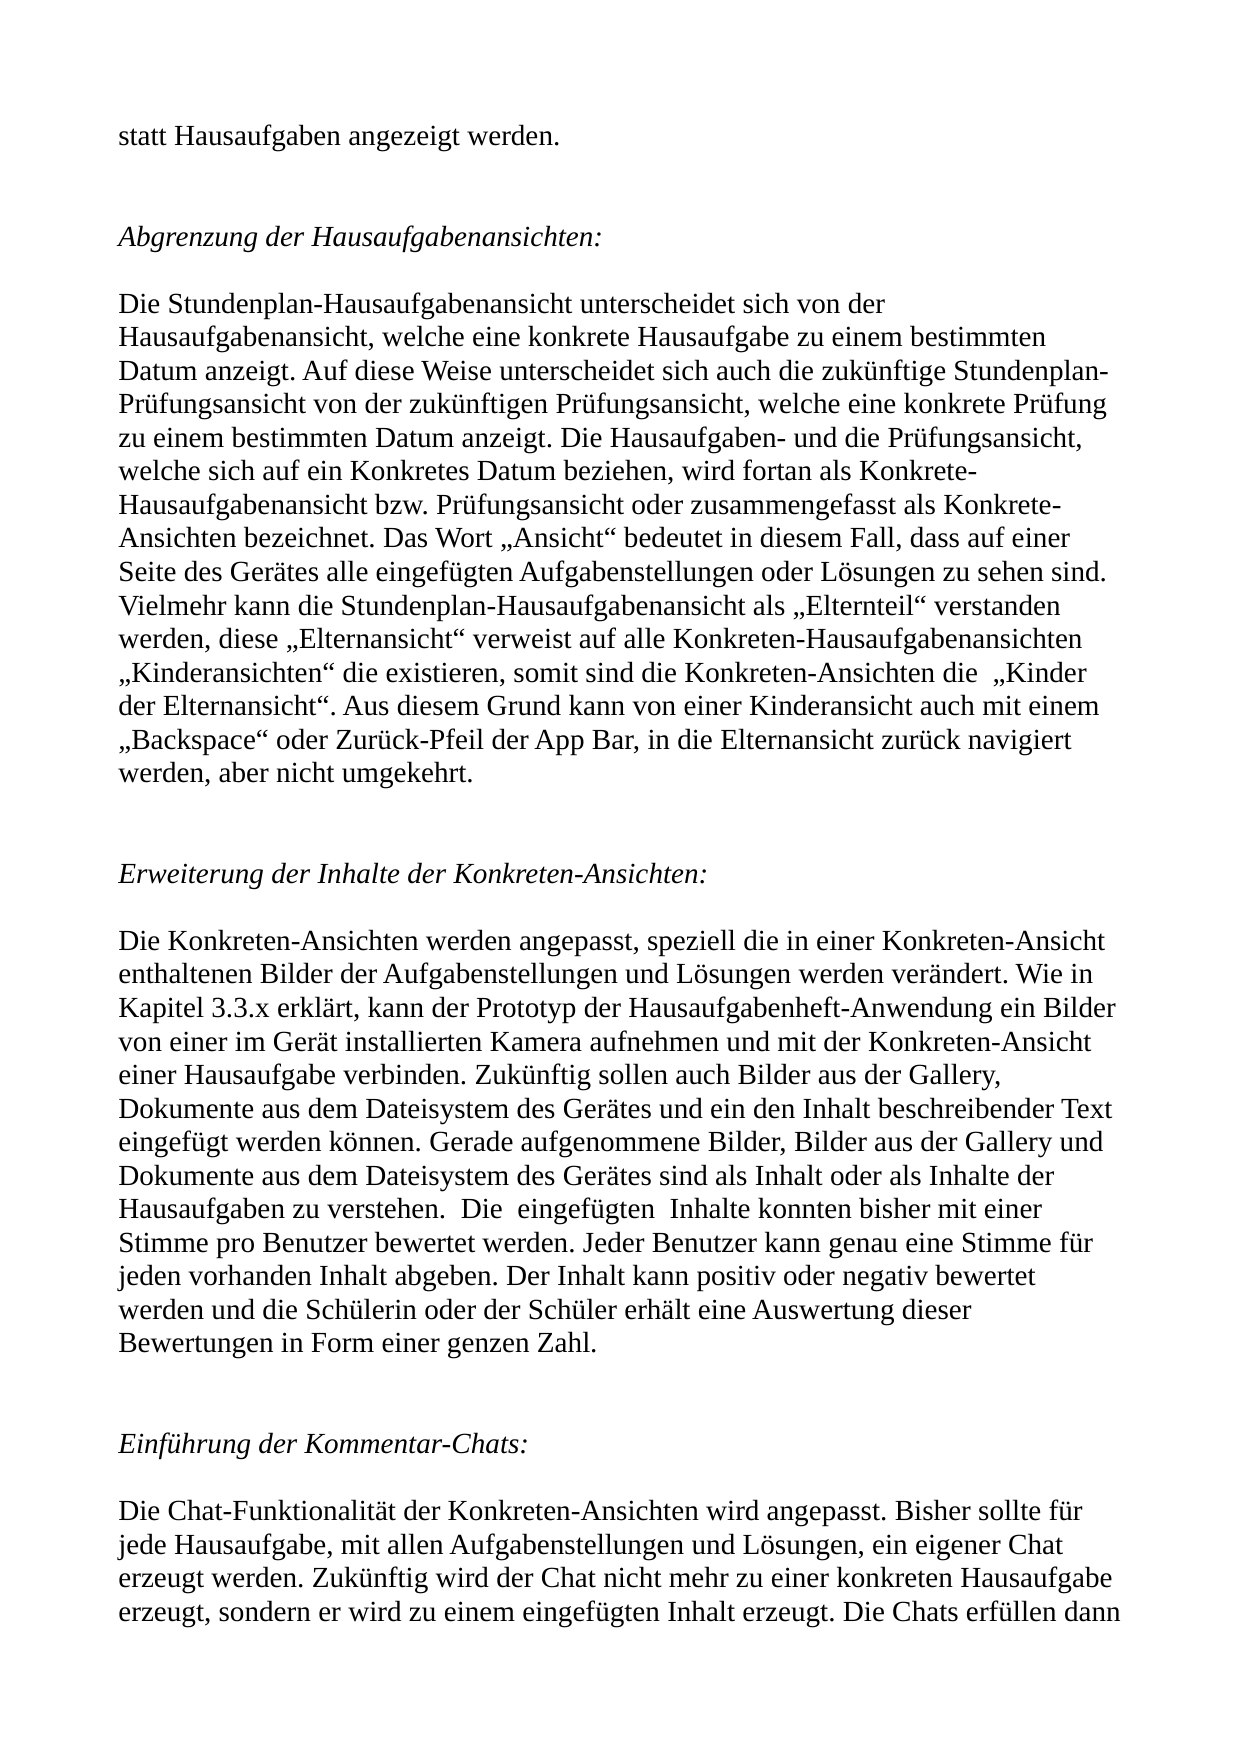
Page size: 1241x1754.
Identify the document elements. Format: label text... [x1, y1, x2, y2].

text Die Chat-Funktionalität der Konkreten-Ansichten wird angepasst. Bisher sollte für jede Hausaufgabe, mit allen Aufgabenstellungen und Lösungen, ein eigener Chat erzeugt werden. Zukünftig wird der Chat nicht mehr zu einer konkreten Hausaufgabe erzeugt, sondern er wird zu einem eingefügten Inhalt erzeugt. Die Chats erfüllen dann [118, 1493, 1122, 1627]
text statt Hausaufgaben angezeigt werden. [118, 118, 1122, 152]
text Erweiterung der Inhalte der Konkreten-Ansichten: [118, 856, 1122, 889]
text Die Konkreten-Ansichten werden angepasst, speziell die in einer Konkreten-Ansicht enthaltenen Bilder der Aufgabenstellungen und Lösungen werden verändert. Wie in Kapitel 3.3.x erklärt, kann der Prototyp der Hausaufgabenheft-Anwendung ein Bilder von einer im Gerät installierten Kamera aufnehmen und mit der Konkreten-Ansicht einer Hausaufgabe verbinden. Zukünftig sollen auch Bilder aus der Gallery, Dokumente aus dem Dateisystem des Gerätes und ein den Inhalt beschreibender Text eingefügt werden können. Gerade aufgenommene Bilder, Bilder aus der Gallery und Dokumente aus dem Dateisystem des Gerätes sind als Inhalt oder als Inhalte der Hausaufgaben zu verstehen. Die eingefügten Inhalte konnten bisher mit einer Stimme pro Benutzer bewertet werden. Jeder Benutzer kann genau eine Stimme für jeden vorhanden Inhalt abgeben. Der Inhalt kann positiv oder negativ bewertet werden und die Schülerin oder der Schüler erhält eine Auswertung dieser Bewertungen in Form einer genzen Zahl. [118, 923, 1122, 1359]
text Einführung der Kommentar-Chats: [118, 1426, 1122, 1460]
text Die Stundenplan-Hausaufgabenansicht unterscheidet sich von der Hausaufgabenansicht, welche eine konkrete Hausaufgabe zu einem bestimmten Datum anzeigt. Auf diese Weise unterscheidet sich auch die zukünftige Stundenplan-Prüfungsansicht von der zukünftigen Prüfungsansicht, welche eine konkrete Prüfung zu einem bestimmten Datum anzeigt. Die Hausaufgaben- und die Prüfungsansicht, welche sich auf ein Konkretes Datum beziehen, wird fortan als Konkrete-Hausaufgabenansicht bzw. Prüfungsansicht oder zusammengefasst als Konkrete-Ansichten bezeichnet. Das Wort „Ansicht“ bedeutet in diesem Fall, dass auf einer Seite des Gerätes alle eingefügten Aufgabenstellungen oder Lösungen zu sehen sind. Vielmehr kann die Stundenplan-Hausaufgabenansicht als „Elternteil“ verstanden werden, diese „Elternansicht“ verweist auf alle Konkreten-Hausaufgabenansichten „Kinderansichten“ die existieren, somit sind die Konkreten-Ansichten die „Kinder der Elternansicht“. Aus diesem Grund kann von einer Kinderansicht auch mit einem „Backspace“ oder Zurück-Pfeil der App Bar, in die Elternansicht zurück navigiert werden, aber nicht umgekehrt. [118, 286, 1122, 789]
text Abgrenzung der Hausaufgabenansichten: [118, 219, 1122, 252]
